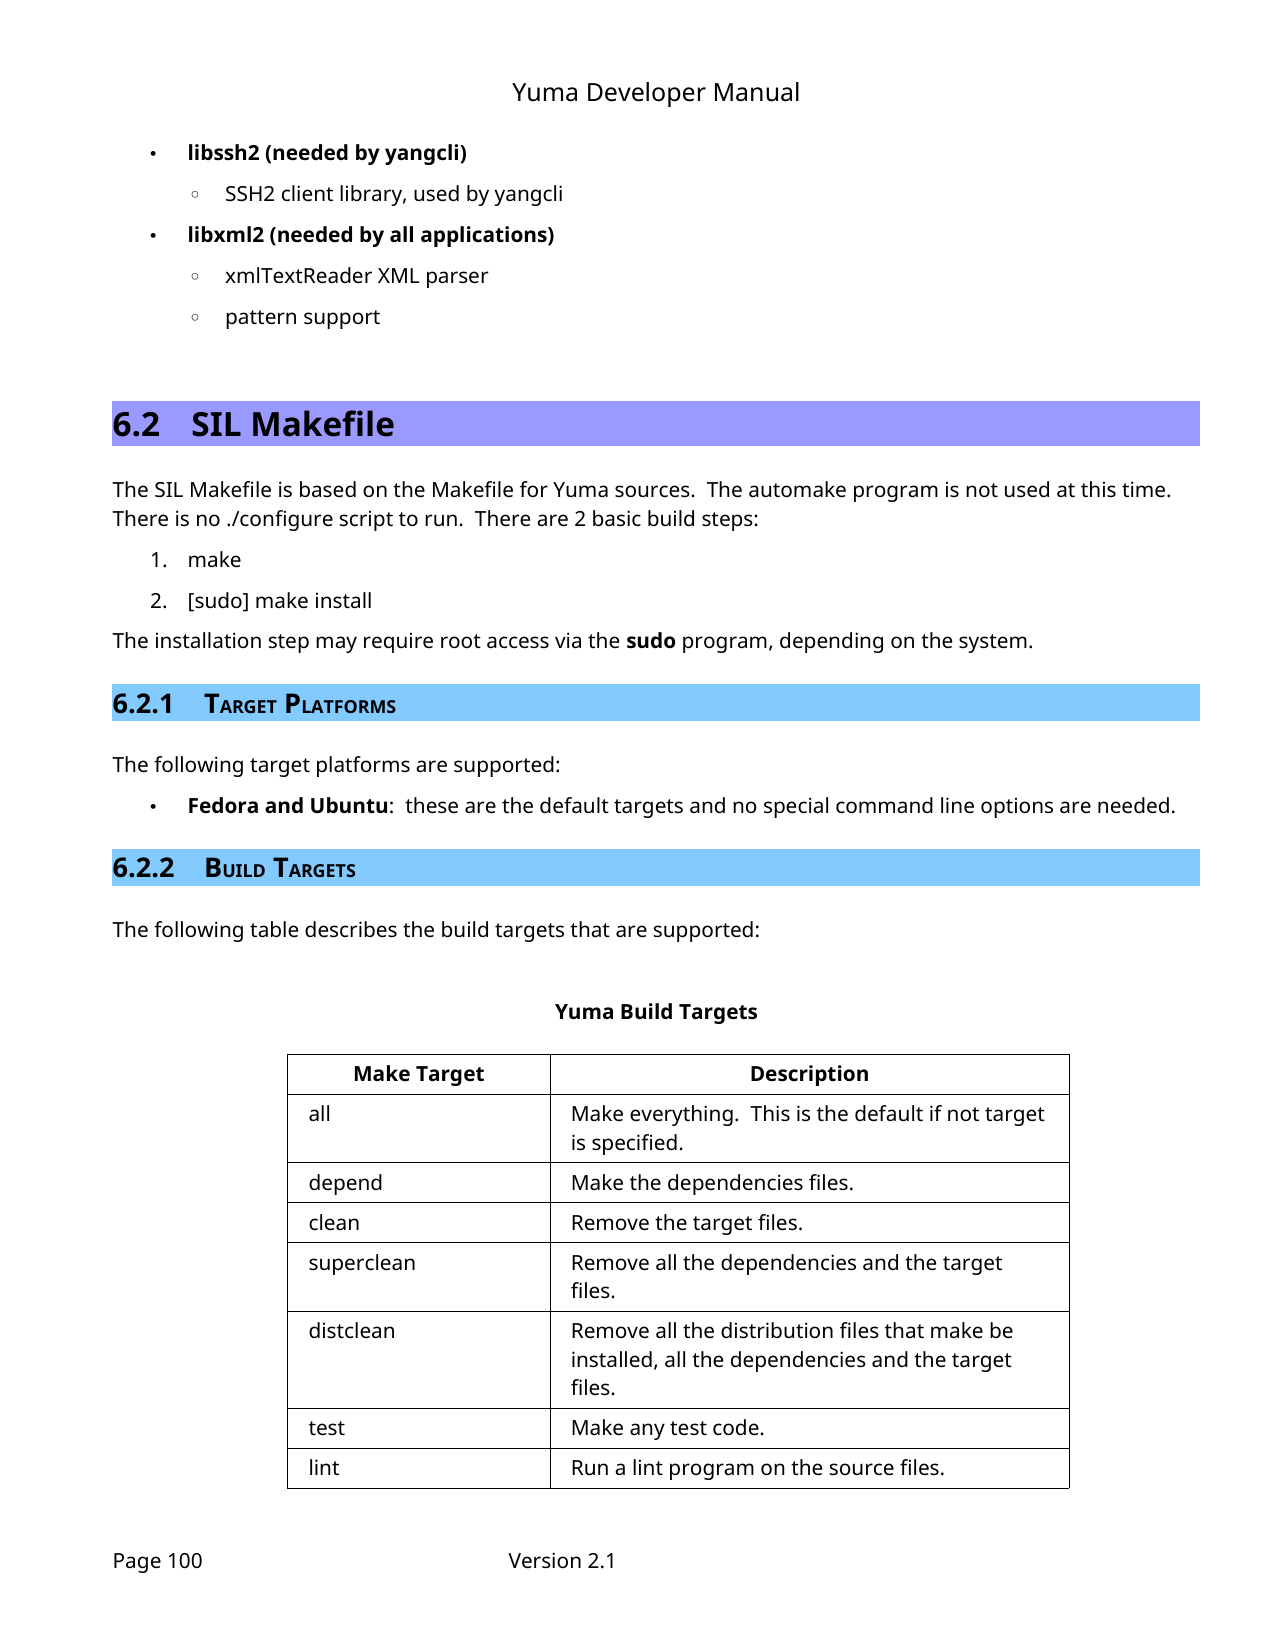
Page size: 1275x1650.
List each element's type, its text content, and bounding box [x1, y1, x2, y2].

list [sudo] make install [150, 586, 1200, 614]
table_cell Remove all the distribution files that make be installed, all the dependencies and the target files. [551, 1312, 1069, 1407]
table_cell all [288, 1095, 550, 1162]
table_cell depend [288, 1163, 550, 1202]
list pattern support [187, 302, 1200, 331]
text The SIL Makefile is based on the Makefile for Yuma sources. The automake program is not used at this time. There is no ./configure script to run. There are 2 basic build steps: [112, 475, 1200, 532]
table_cell test [288, 1409, 550, 1447]
text The following target platforms are supported: [112, 750, 1200, 779]
list SSH2 client library, used by yangcli [187, 179, 1200, 208]
table_cell superclean [288, 1243, 550, 1311]
subtitle Target Platforms [112, 684, 1200, 721]
table_cell Make any test code. [551, 1409, 1069, 1447]
table_cell clean [288, 1203, 550, 1242]
list Fedora and Ubuntu: these are the default targets and no special command line options are needed. [150, 791, 1200, 820]
subtitle SIL Makefile [112, 401, 1200, 446]
text The following table describes the build targets that are supported: [112, 915, 1200, 943]
list make [150, 545, 1200, 573]
subtitle Build Targets [112, 849, 1200, 886]
table_header Description [551, 1055, 1069, 1094]
subtitle Yuma Build Targets [127, 997, 1185, 1025]
table_cell Run a lint program on the source files. [551, 1449, 1069, 1487]
table_cell Remove all the dependencies and the target files. [551, 1243, 1069, 1311]
table_cell Remove the target files. [551, 1203, 1069, 1242]
table_cell distclean [288, 1312, 550, 1407]
list libxml2 (needed by all applications) [150, 220, 1200, 249]
table_cell Make the dependencies files. [551, 1163, 1069, 1202]
table_cell lint [288, 1449, 550, 1487]
table_cell Make everything. This is the default if not target is specified. [551, 1095, 1069, 1162]
text The installation step may require root access via the sudo program, depending on the system. [112, 627, 1200, 655]
list xmlTextReader XML parser [187, 261, 1200, 290]
table_header Make Target [288, 1055, 550, 1094]
list libssh2 (needed by yangcli) [150, 138, 1200, 167]
